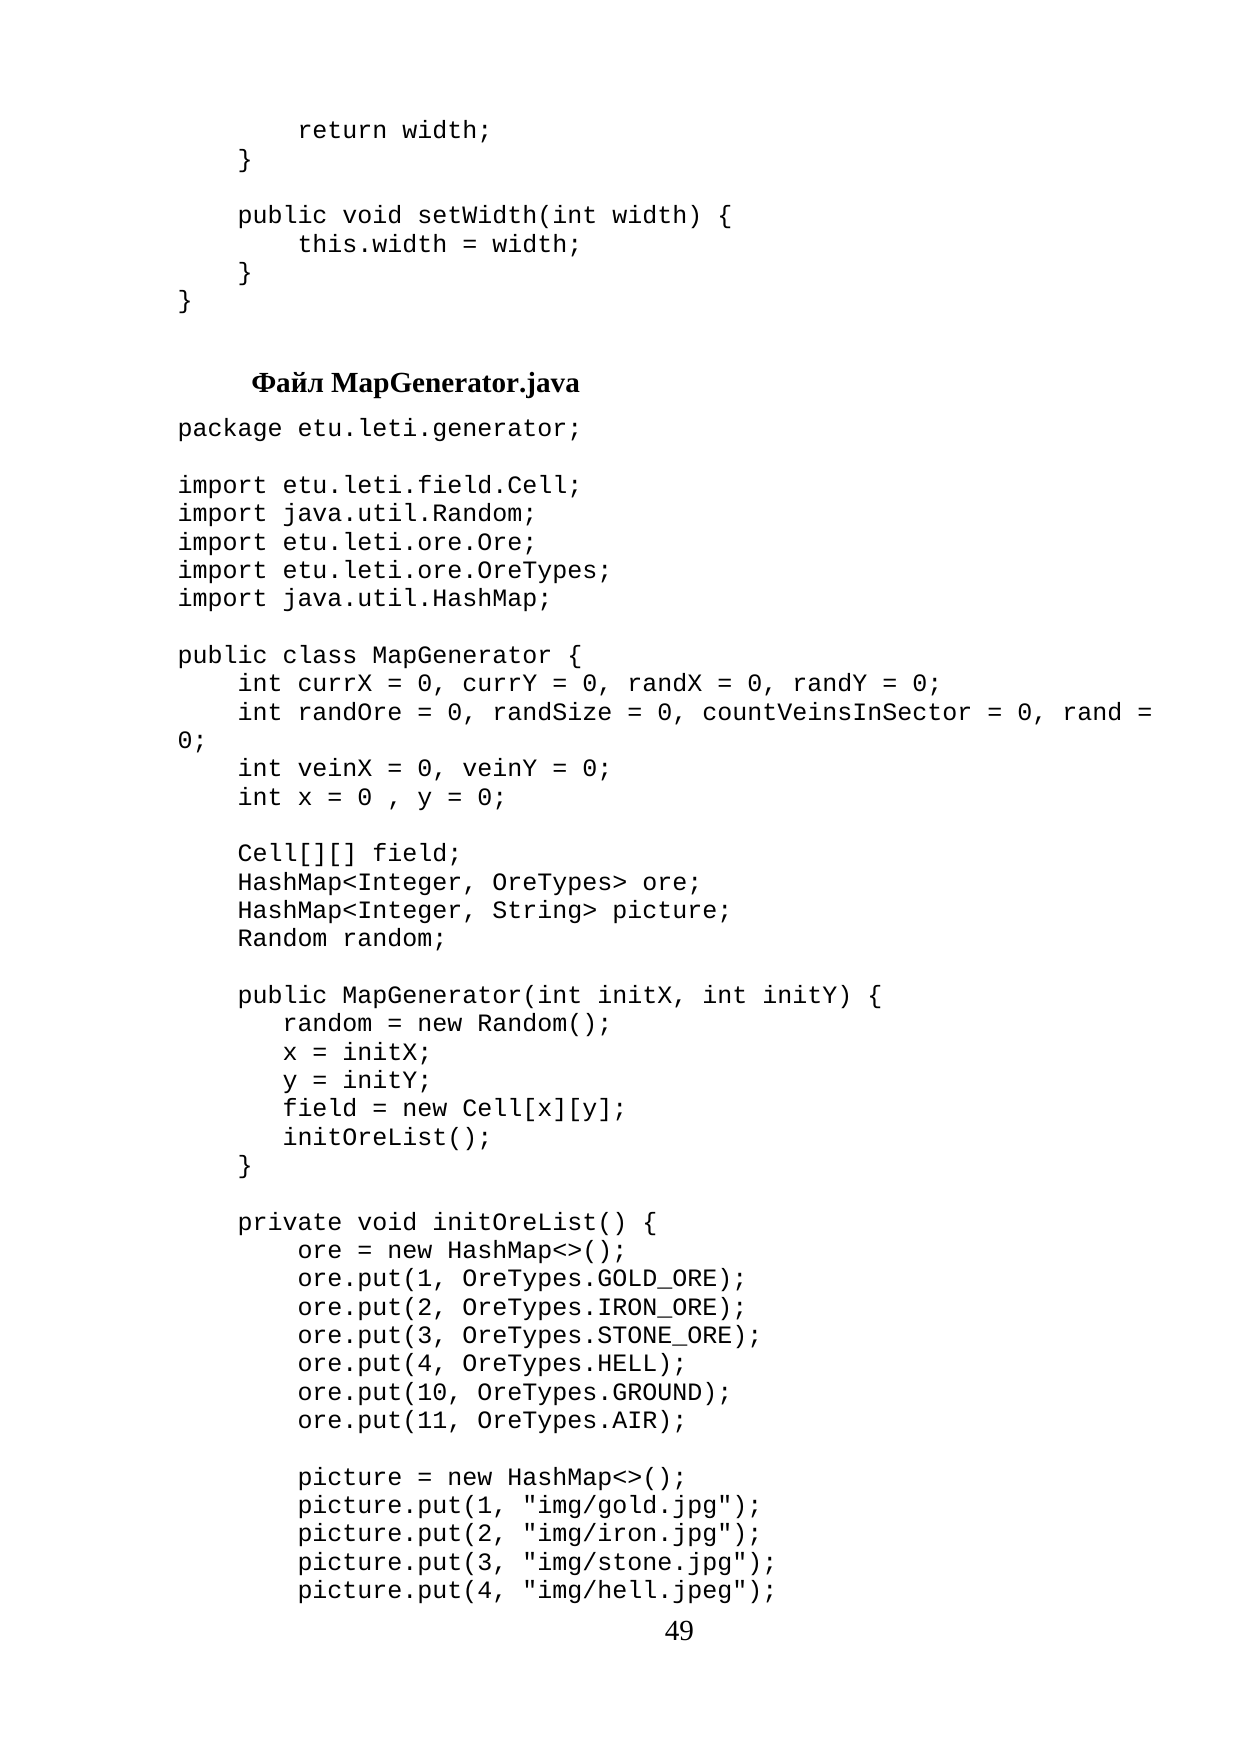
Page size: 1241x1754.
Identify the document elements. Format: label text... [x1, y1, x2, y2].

text public MapGenerator(int initX, int initY) { [177, 983, 1181, 1011]
text } [177, 146, 1181, 175]
text HashMap<Integer, String> picture; [177, 898, 1181, 926]
text return width; [177, 118, 1181, 146]
text Random random; [177, 926, 1181, 954]
text public void setWidth(int width) { [177, 203, 1181, 231]
subtitle Файл MapGenerator.java [177, 366, 1181, 399]
text picture.put(1, "img/gold.jpg"); [177, 1493, 1181, 1521]
text int randOre = 0, randSize = 0, countVeinsInSector = 0, rand = 0; [177, 699, 1181, 756]
text picture.put(3, "img/stone.jpg"); [177, 1549, 1181, 1578]
text HashMap<Integer, OreTypes> ore; [177, 869, 1181, 898]
text } [177, 1153, 1181, 1181]
text ore.put(1, OreTypes.GOLD_ORE); [177, 1266, 1181, 1294]
text import java.util.HashMap; [177, 586, 1181, 614]
text private void initOreList() { [177, 1209, 1181, 1238]
text this.width = width; [177, 231, 1181, 260]
text ore.put(2, OreTypes.IRON_ORE); [177, 1294, 1181, 1323]
text ore = new HashMap<>(); [177, 1238, 1181, 1266]
text import java.util.Random; [177, 501, 1181, 529]
text int veinX = 0, veinY = 0; [177, 756, 1181, 784]
text ore.put(4, OreTypes.HELL); [177, 1351, 1181, 1379]
text ore.put(11, OreTypes.AIR); [177, 1408, 1181, 1436]
text initOreList(); [177, 1124, 1181, 1153]
text int currX = 0, currY = 0, randX = 0, randY = 0; [177, 671, 1181, 699]
text picture.put(2, "img/iron.jpg"); [177, 1521, 1181, 1549]
text import etu.leti.ore.Ore; [177, 529, 1181, 558]
text } [177, 288, 1181, 316]
text package etu.leti.generator; [177, 416, 1181, 444]
text Cell[][] field; [177, 841, 1181, 869]
text picture.put(4, "img/hell.jpeg"); [177, 1578, 1181, 1606]
text import etu.leti.ore.OreTypes; [177, 558, 1181, 586]
text picture = new HashMap<>(); [177, 1464, 1181, 1493]
text x = initX; [177, 1039, 1181, 1068]
text import etu.leti.field.Cell; [177, 473, 1181, 501]
text ore.put(10, OreTypes.GROUND); [177, 1379, 1181, 1408]
text ore.put(3, OreTypes.STONE_ORE); [177, 1323, 1181, 1351]
text field = new Cell[x][y]; [177, 1096, 1181, 1124]
text public class MapGenerator { [177, 643, 1181, 671]
text int x = 0 , y = 0; [177, 784, 1181, 813]
text random = new Random(); [177, 1011, 1181, 1039]
text y = initY; [177, 1068, 1181, 1096]
text } [177, 260, 1181, 288]
